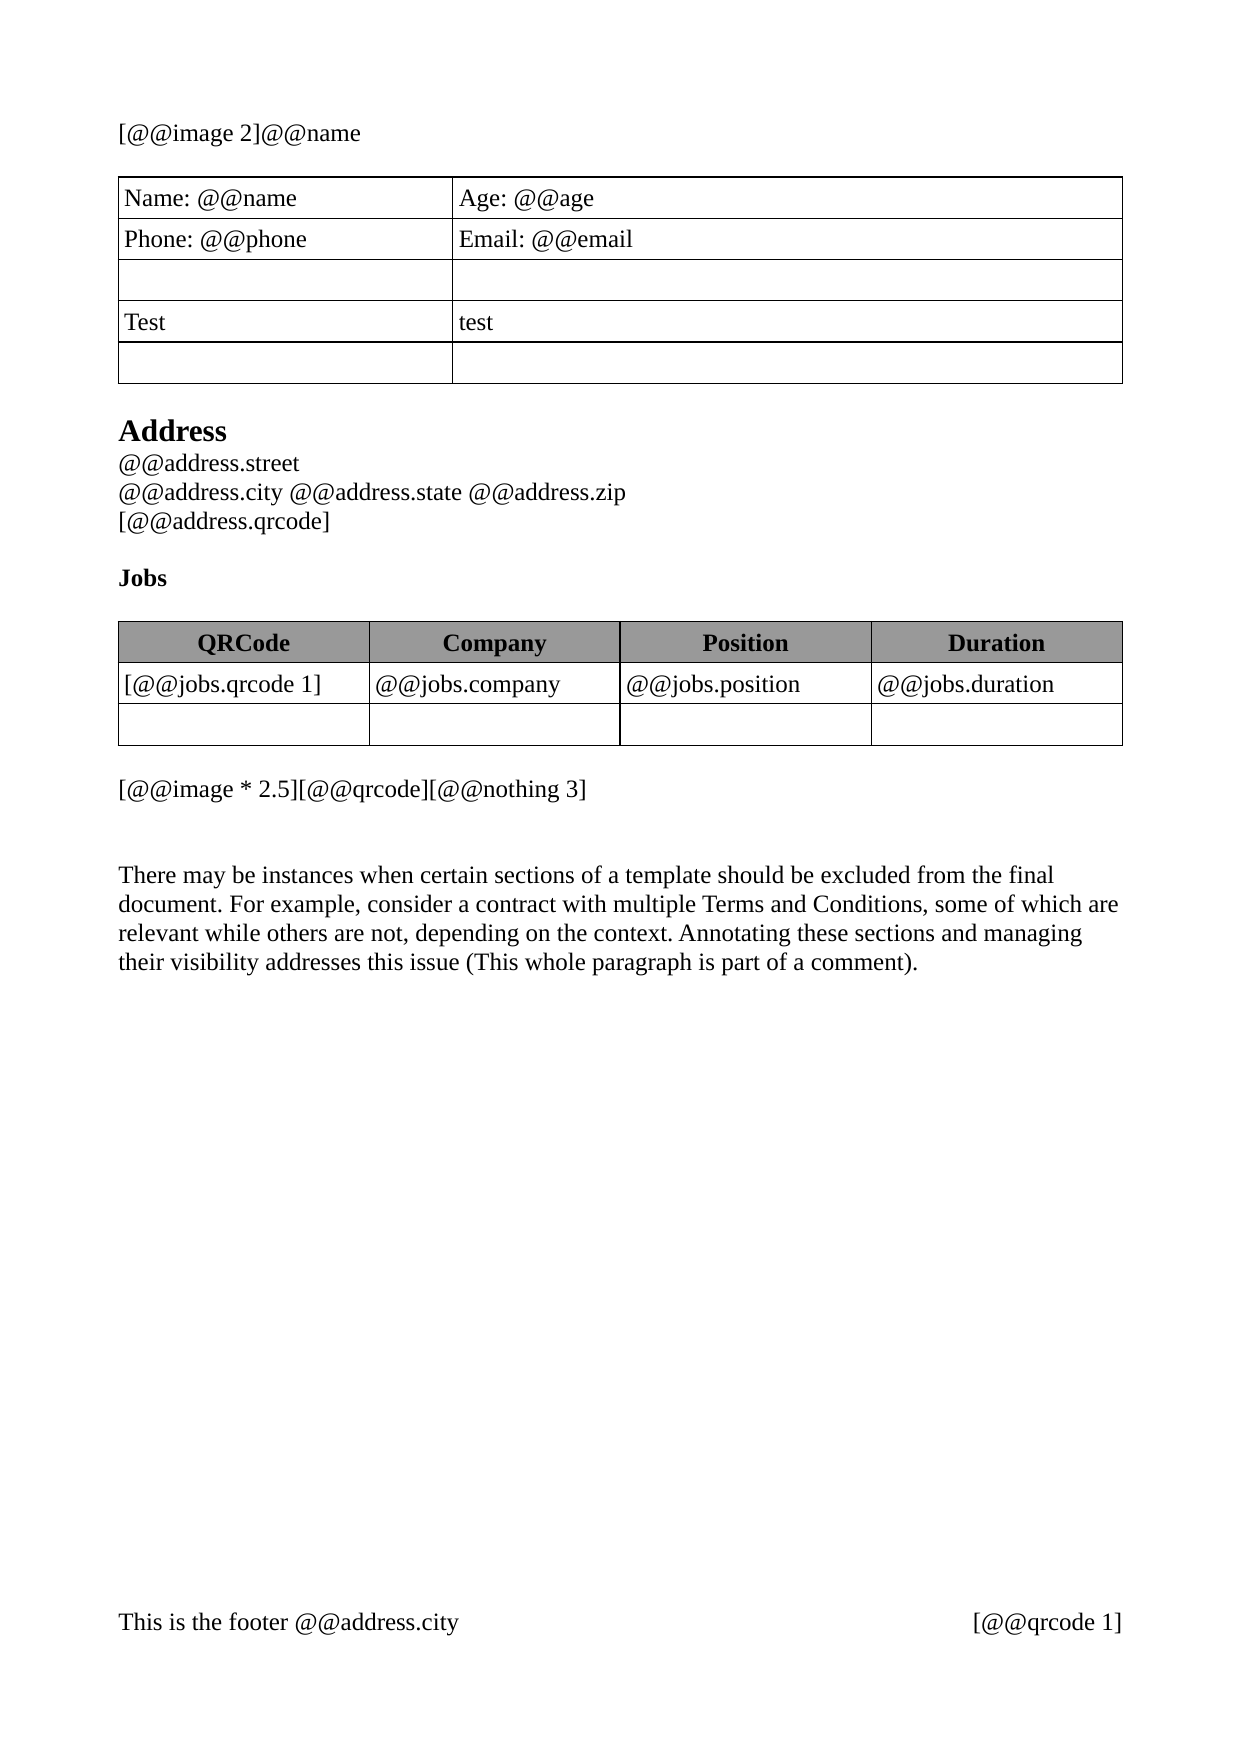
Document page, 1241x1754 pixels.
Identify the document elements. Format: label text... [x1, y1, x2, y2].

table_cell [453, 343, 1122, 383]
table_cell [119, 704, 369, 744]
table_cell Email: @@email [453, 219, 1122, 259]
table_cell @@jobs.position [621, 663, 871, 703]
table_header Company [370, 622, 619, 662]
table_cell @@jobs.duration [872, 663, 1122, 703]
table_cell [119, 343, 452, 383]
text @@address.street [118, 448, 1122, 477]
table_cell [872, 704, 1122, 744]
table_header QRCode [119, 622, 369, 662]
table_header Position [621, 622, 871, 662]
table_header Age: @@age [453, 178, 1122, 218]
table_header Duration [872, 622, 1122, 662]
table_cell [@@jobs.qrcode 1] [119, 663, 369, 703]
table_cell [453, 260, 1122, 300]
text @@address.city @@address.state @@address.zip [118, 477, 1122, 506]
table_cell [621, 704, 871, 744]
table_cell @@jobs.company [370, 663, 619, 703]
text [@@address.qrcode] [118, 506, 1122, 534]
table_cell Test [119, 301, 452, 341]
table_cell Phone: @@phone [119, 219, 452, 259]
table_cell [370, 704, 619, 744]
table_cell [119, 260, 452, 300]
table_cell test [453, 301, 1122, 341]
text [@@image * 2.5][@@qrcode][@@nothing 3] [118, 774, 1122, 803]
text Jobs [118, 563, 1122, 592]
text Address [118, 412, 1122, 448]
text There may be instances when certain sections of a template should be excluded from the final document. For example, consider a contract with multiple Terms and Conditions, some of which are relevant while others are not, depending on the context. Annotating these sections and managing their visibility addresses this issue (This whole paragraph is part of a comment). [118, 861, 1122, 976]
table_header Name: @@name [119, 178, 452, 218]
